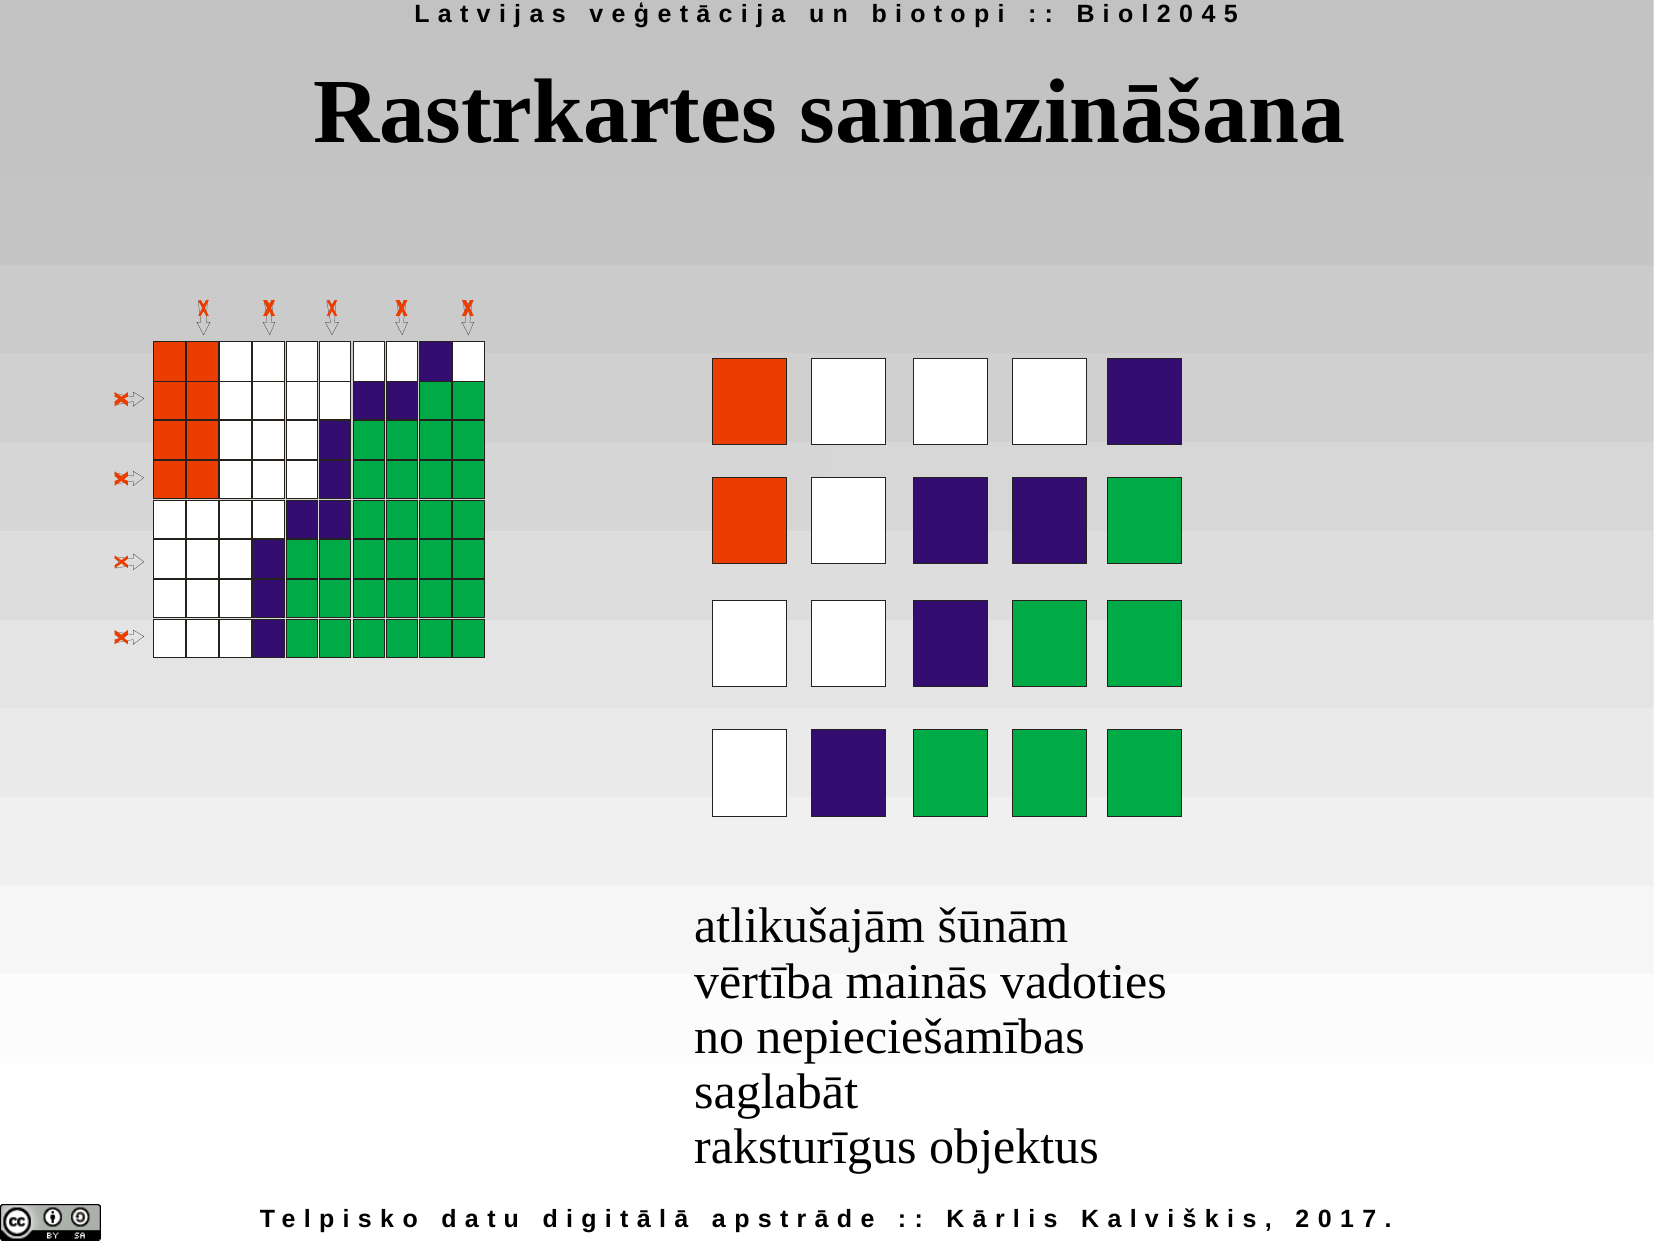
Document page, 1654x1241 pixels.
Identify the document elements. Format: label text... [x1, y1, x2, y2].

title Rastrkartes samazināšana [34, 61, 1626, 296]
picture [0, 0, 1654, 1241]
text_box atlikušajām šūnām vērtība mainās vadoties no nepieciešamības saglabāt raksturīgus objektus [694, 898, 1262, 1125]
